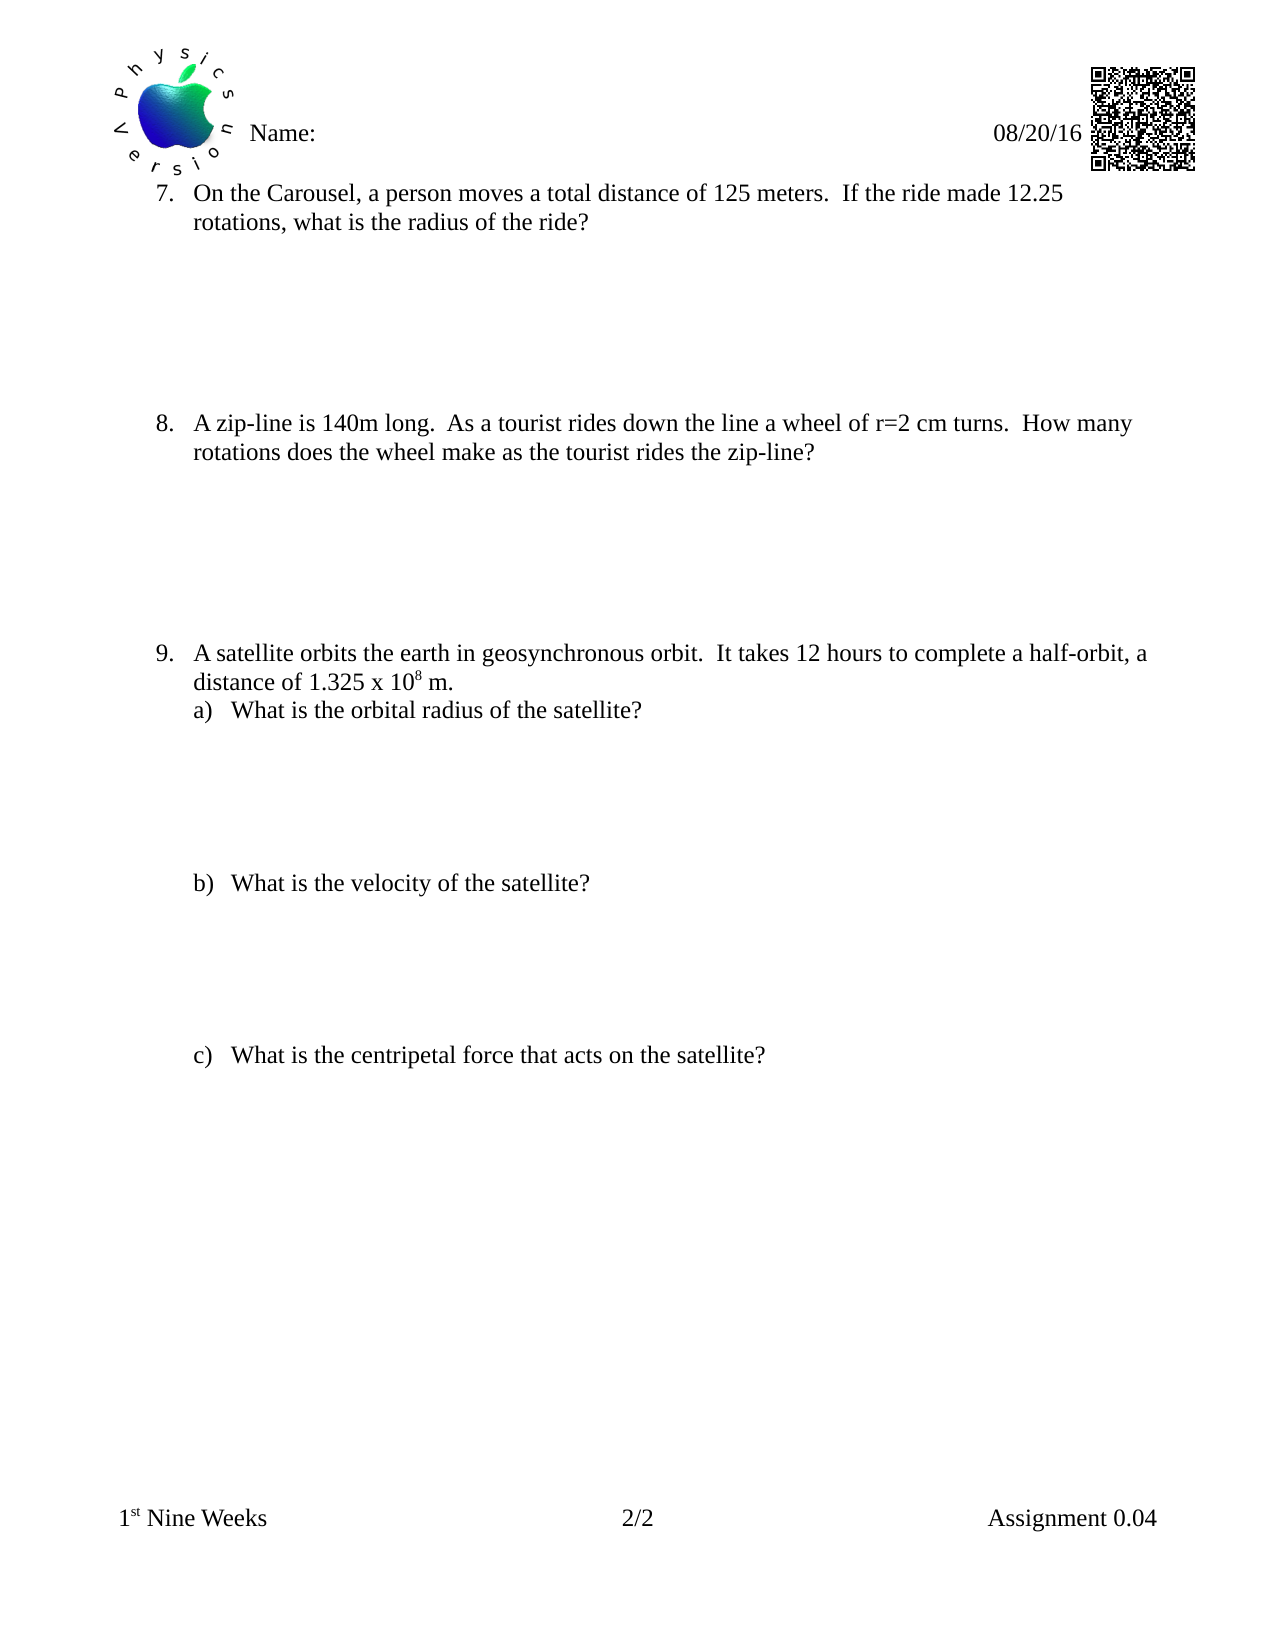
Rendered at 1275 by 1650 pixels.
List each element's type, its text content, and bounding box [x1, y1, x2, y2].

picture [113, 48, 234, 176]
list What is the orbital radius of the satellite? [193, 696, 1157, 724]
list On the Carousel, a person moves a total distance of 125 meters. If the ride made 12.25 rotations, what is the radius of the ride? [156, 176, 1157, 236]
list What is the velocity of the satellite? [193, 868, 1157, 897]
list A zip-line is 140m long. As a tourist rides down the line a wheel of r=2 cm turns. How many rotations does the wheel make as the tourist rides the zip-line? [156, 408, 1157, 466]
list What is the centripetal force that acts on the satellite? [193, 1041, 1157, 1069]
list A satellite orbits the earth in geosynchronous orbit. It takes 12 hours to complete a half-orbit, a distance of 1.325 x 108 m. [156, 638, 1157, 696]
picture [1082, 58, 1203, 179]
